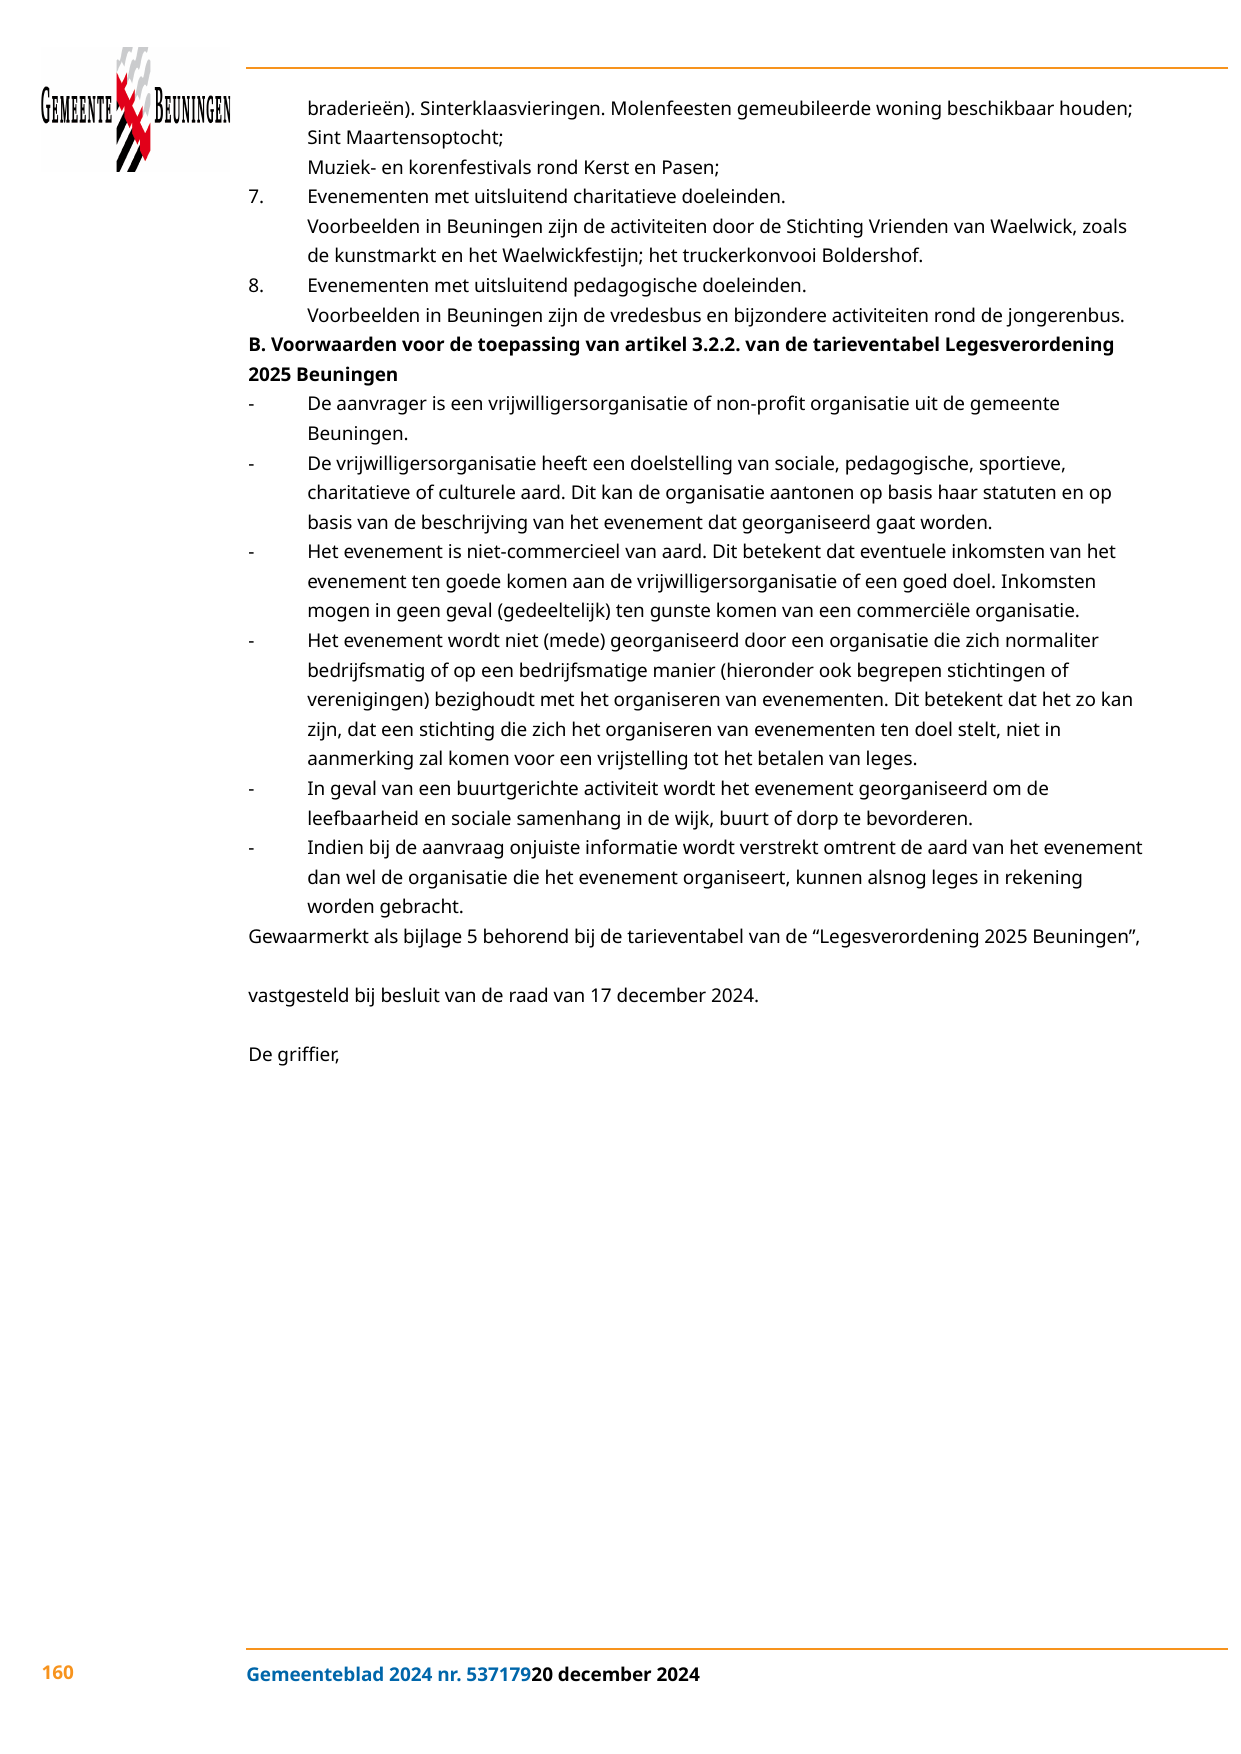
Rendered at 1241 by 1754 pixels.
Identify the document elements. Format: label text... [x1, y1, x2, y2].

list Het evenement is niet-commercieel van aard. Dit betekent dat eventuele inkomsten van het evenement ten goede komen aan de vrijwilligersorganisatie of een goed doel. Inkomsten mogen in geen geval (gedeeltelijk) ten gunste komen van een commerciële organisatie. [248, 538, 1152, 623]
list Het evenement wordt niet (mede) georganiseerd door een organisatie die zich normaliter bedrijfsmatig of op een bedrijfsmatige manier (hieronder ook begrepen stichtingen of verenigingen) bezighoudt met het organiseren van evenementen. Dit betekent dat het zo kan zijn, dat een stichting die zich het organiseren van evenementen ten doel stelt, niet in aanmerking zal komen voor een vrijstelling tot het betalen van leges. [248, 627, 1152, 771]
text B. Voorwaarden voor de toepassing van artikel 3.2.2. van de tarieventabel Legesverordening 2025 Beuningen [248, 331, 1152, 387]
list De aanvrager is een vrijwilligersorganisatie of non-profit organisatie uit de gemeente Beuningen. [248, 391, 1152, 446]
text vastgesteld bij besluit van de raad van 17 december 2024. [248, 982, 1152, 1008]
list Voorbeelden in Beuningen zijn de activiteiten door de Stichting Vrienden van Waelwick, zoals de kunstmarkt en het Waelwickfestijn; het truckerkonvooi Boldershof. [248, 213, 1152, 268]
list In geval van een buurtgerichte activiteit wordt het evenement georganiseerd om de leefbaarheid en sociale samenhang in de wijk, buurt of dorp te bevorderen. [248, 775, 1152, 831]
list Indien bij de aanvraag onjuiste informatie wordt verstrekt omtrent de aard van het evenement dan wel de organisatie die het evenement organiseert, kunnen alsnog leges in rekening worden gebracht. [248, 834, 1152, 919]
list Muziek- en korenfestivals rond Kerst en Pasen; [248, 154, 1152, 180]
list Voorbeelden in Beuningen zijn de vredesbus en bijzondere activiteiten rond de jongerenbus. [248, 302, 1152, 328]
list De vrijwilligersorganisatie heeft een doelstelling van sociale, pedagogische, sportieve, charitatieve of culturele aard. Dit kan de organisatie aantonen op basis haar statuten en op basis van de beschrijving van het evenement dat georganiseerd gaat worden. [248, 450, 1152, 535]
text Gewaarmerkt als bijlage 5 behorend bij de tarieventabel van de “Legesverordening 2025 Beuningen”, [248, 923, 1152, 949]
list Sint Maartensoptocht; [248, 124, 1152, 150]
list braderieën). Sinterklaasvieringen. Molenfeesten gemeubileerde woning beschikbaar houden; [248, 95, 1152, 121]
list Evenementen met uitsluitend pedagogische doeleinden. [248, 272, 1152, 298]
list Evenementen met uitsluitend charitatieve doeleinden. [248, 183, 1152, 209]
picture [41, 47, 231, 172]
text De griffier, [248, 1041, 1152, 1067]
